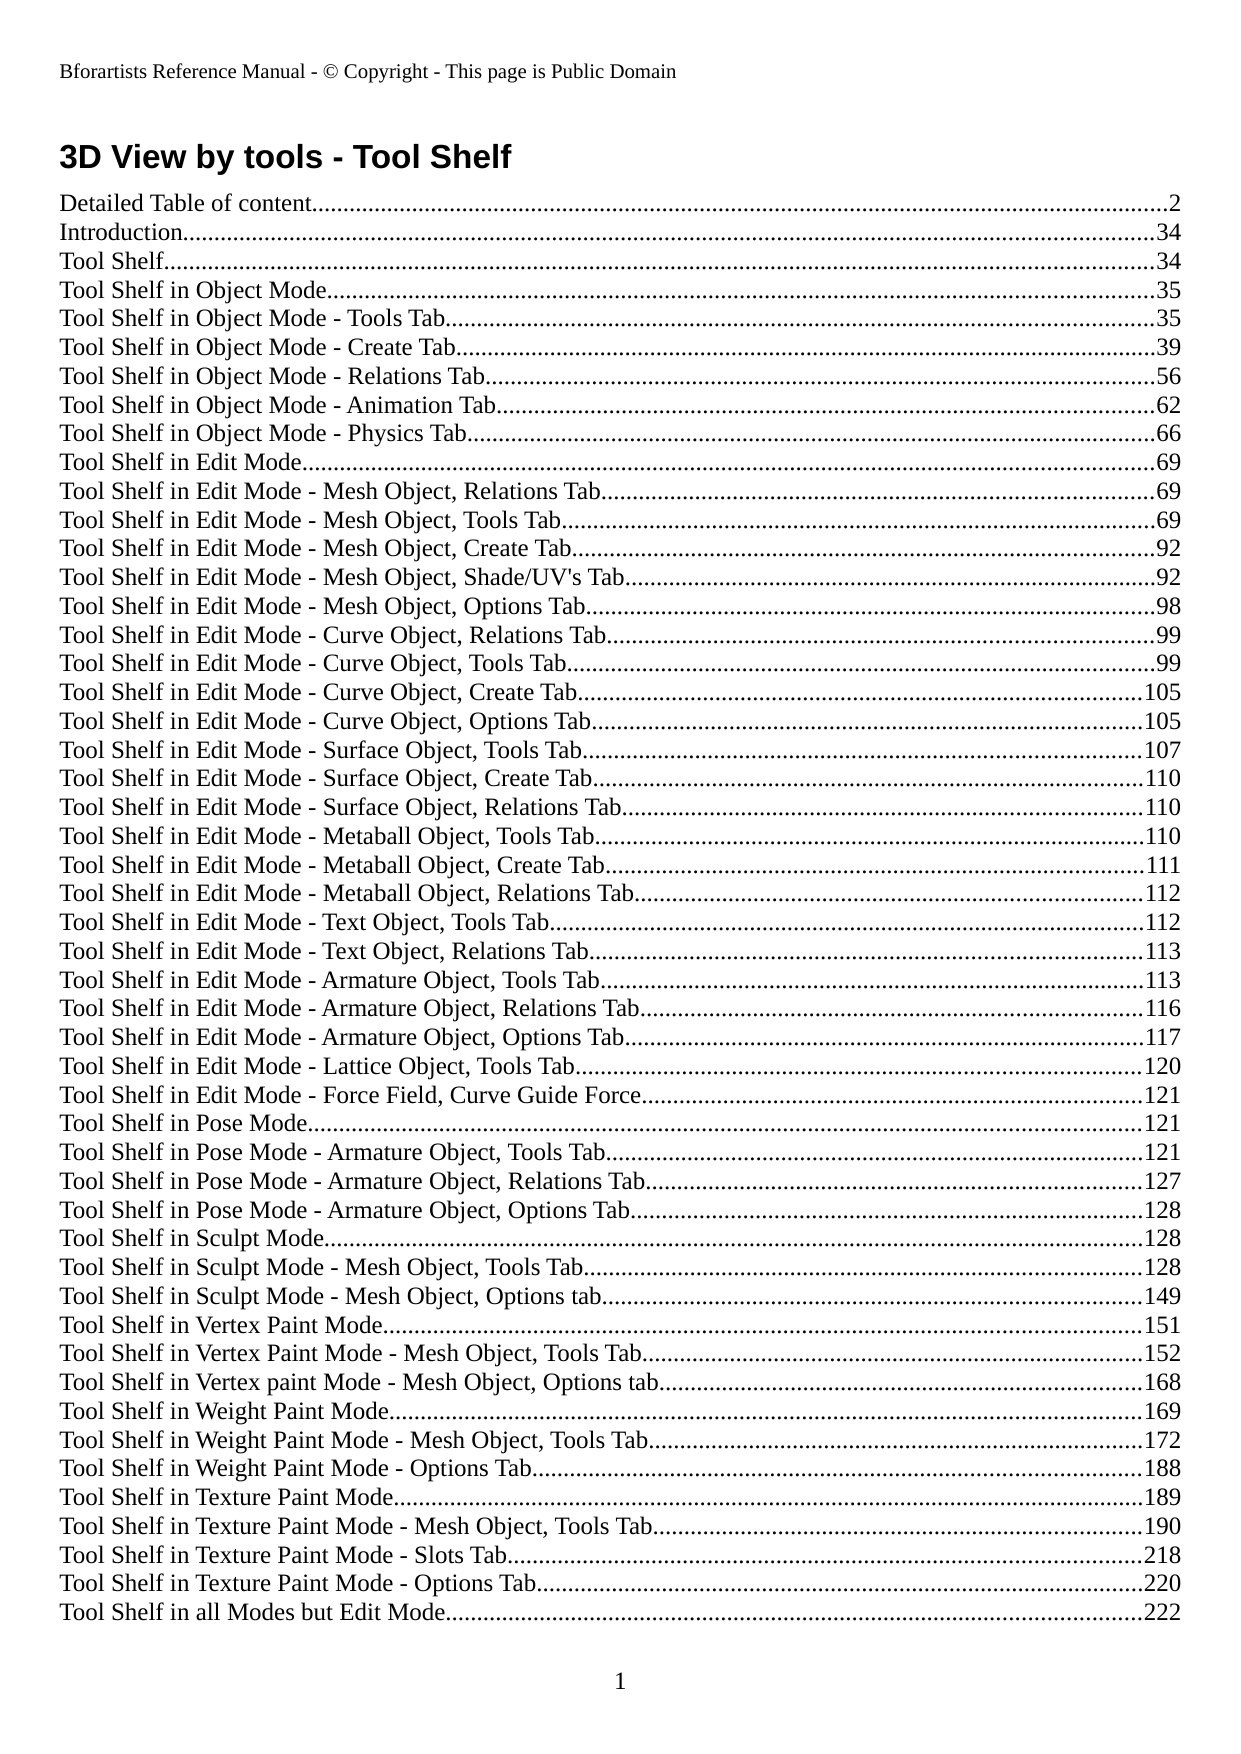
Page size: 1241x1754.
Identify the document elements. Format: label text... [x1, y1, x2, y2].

text Tool Shelf in Edit Mode - Curve Object, Tools Tab 99 [59, 648, 1181, 677]
text Tool Shelf in Edit Mode - Armature Object, Options Tab 117 [59, 1022, 1181, 1051]
text Tool Shelf in Edit Mode - Mesh Object, Relations Tab 69 [59, 476, 1181, 505]
text Tool Shelf in Sculpt Mode 128 [59, 1223, 1181, 1252]
text Tool Shelf in Edit Mode - Curve Object, Relations Tab 99 [59, 620, 1181, 648]
text Tool Shelf in Object Mode 35 [59, 275, 1181, 303]
text Tool Shelf in Pose Mode - Armature Object, Relations Tab 127 [59, 1166, 1181, 1195]
text Tool Shelf in Edit Mode - Force Field, Curve Guide Force 121 [59, 1080, 1181, 1108]
text Tool Shelf in Edit Mode - Curve Object, Create Tab 105 [59, 677, 1181, 706]
text Tool Shelf in Weight Paint Mode 169 [59, 1396, 1181, 1425]
text Tool Shelf in Edit Mode - Surface Object, Create Tab 110 [59, 763, 1181, 792]
text Tool Shelf in Edit Mode - Surface Object, Relations Tab 110 [59, 792, 1181, 821]
text Detailed Table of content 2 [59, 188, 1181, 217]
text Tool Shelf in Texture Paint Mode 189 [59, 1482, 1181, 1511]
text Tool Shelf in Edit Mode - Surface Object, Tools Tab 107 [59, 735, 1181, 763]
text Tool Shelf in Edit Mode - Mesh Object, Shade/UV's Tab 92 [59, 562, 1181, 591]
text Tool Shelf in Edit Mode - Metaball Object, Create Tab 111 [59, 850, 1181, 878]
text Tool Shelf in Pose Mode 121 [59, 1108, 1181, 1137]
text Tool Shelf in all Modes but Edit Mode 222 [59, 1597, 1181, 1626]
text Tool Shelf in Edit Mode 69 [59, 447, 1181, 476]
text Tool Shelf in Vertex Paint Mode 151 [59, 1310, 1181, 1338]
text Tool Shelf in Edit Mode - Curve Object, Options Tab 105 [59, 706, 1181, 735]
text Tool Shelf in Edit Mode - Metaball Object, Tools Tab 110 [59, 821, 1181, 850]
text Tool Shelf in Object Mode - Tools Tab 35 [59, 303, 1181, 332]
text Tool Shelf in Edit Mode - Metaball Object, Relations Tab 112 [59, 878, 1181, 907]
text Tool Shelf in Edit Mode - Mesh Object, Tools Tab 69 [59, 505, 1181, 533]
text Tool Shelf in Sculpt Mode - Mesh Object, Tools Tab 128 [59, 1252, 1181, 1281]
text Tool Shelf in Edit Mode - Text Object, Tools Tab 112 [59, 907, 1181, 936]
subtitle 3D View by tools - Tool Shelf [59, 138, 1181, 176]
text Tool Shelf 34 [59, 246, 1181, 275]
text Tool Shelf in Texture Paint Mode - Options Tab 220 [59, 1568, 1181, 1597]
text Tool Shelf in Object Mode - Physics Tab 66 [59, 418, 1181, 447]
text Tool Shelf in Object Mode - Create Tab 39 [59, 332, 1181, 361]
text Tool Shelf in Vertex paint Mode - Mesh Object, Options tab 168 [59, 1367, 1181, 1396]
text Introduction 34 [59, 217, 1181, 246]
text Tool Shelf in Edit Mode - Text Object, Relations Tab 113 [59, 936, 1181, 965]
text Tool Shelf in Edit Mode - Mesh Object, Create Tab 92 [59, 533, 1181, 562]
text Tool Shelf in Pose Mode - Armature Object, Tools Tab 121 [59, 1137, 1181, 1166]
text Tool Shelf in Pose Mode - Armature Object, Options Tab 128 [59, 1195, 1181, 1223]
text Tool Shelf in Weight Paint Mode - Options Tab 188 [59, 1453, 1181, 1482]
text Tool Shelf in Texture Paint Mode - Slots Tab 218 [59, 1540, 1181, 1568]
text Tool Shelf in Edit Mode - Armature Object, Tools Tab 113 [59, 965, 1181, 993]
text Tool Shelf in Edit Mode - Armature Object, Relations Tab 116 [59, 993, 1181, 1022]
text Tool Shelf in Weight Paint Mode - Mesh Object, Tools Tab 172 [59, 1425, 1181, 1453]
text Tool Shelf in Texture Paint Mode - Mesh Object, Tools Tab 190 [59, 1511, 1181, 1540]
text Tool Shelf in Edit Mode - Mesh Object, Options Tab 98 [59, 591, 1181, 620]
text Tool Shelf in Object Mode - Relations Tab 56 [59, 361, 1181, 390]
text Tool Shelf in Vertex Paint Mode - Mesh Object, Tools Tab 152 [59, 1338, 1181, 1367]
text Tool Shelf in Object Mode - Animation Tab 62 [59, 390, 1181, 418]
text Tool Shelf in Edit Mode - Lattice Object, Tools Tab 120 [59, 1051, 1181, 1080]
text Tool Shelf in Sculpt Mode - Mesh Object, Options tab 149 [59, 1281, 1181, 1310]
